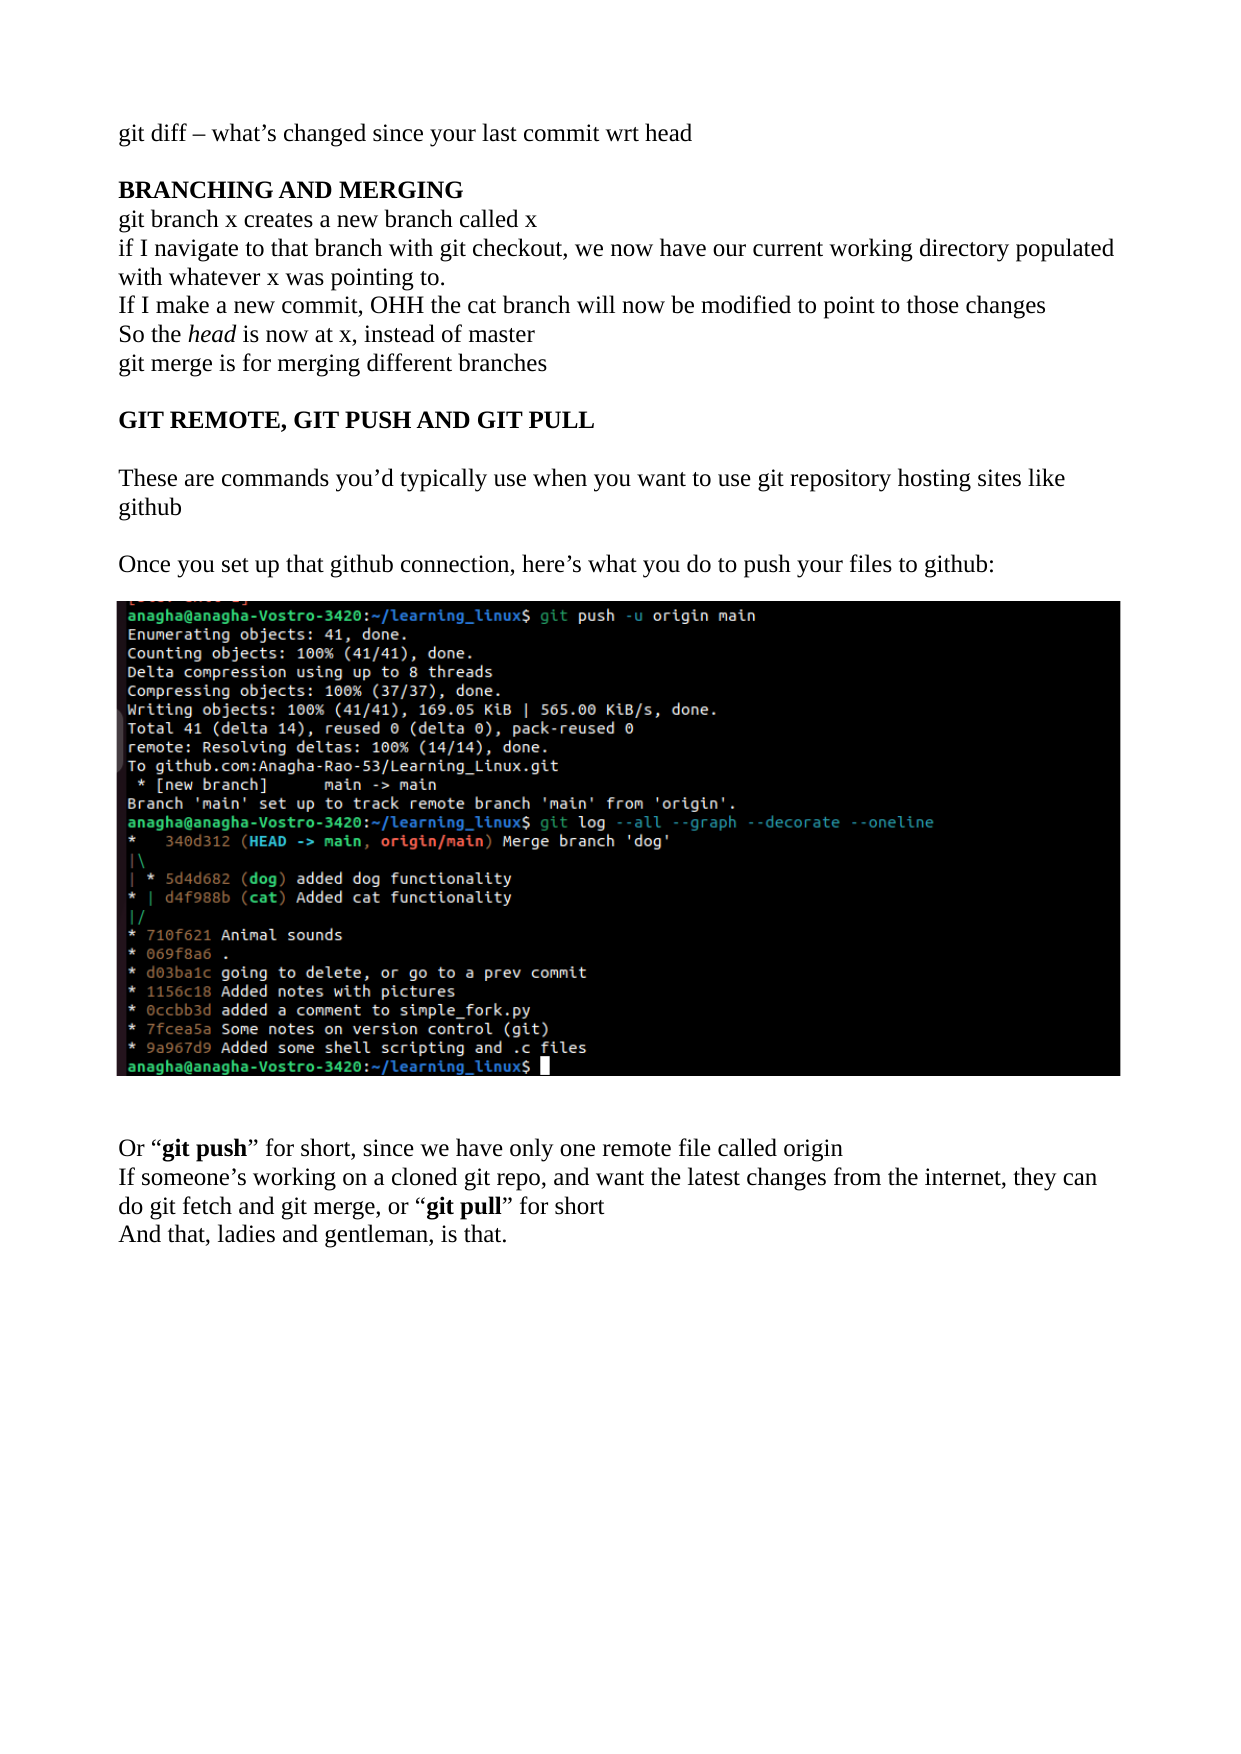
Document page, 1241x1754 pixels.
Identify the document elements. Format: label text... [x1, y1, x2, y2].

text Once you set up that github connection, here’s what you do to push your files to github: [118, 549, 1122, 1104]
text If I make a new commit, OHH the cat branch will now be modified to point to those changes [118, 291, 1122, 319]
text git branch x creates a new branch called x [118, 204, 1122, 233]
text So the head is now at x, instead of master [118, 319, 1122, 348]
text git merge is for merging different branches [118, 348, 1122, 377]
picture [116, 601, 1121, 1076]
text Or “git push” for short, since we have only one remote file called origin [118, 1133, 1122, 1162]
text And that, ladies and gentleman, is that. [118, 1219, 1122, 1248]
text GIT REMOTE, GIT PUSH AND GIT PULL [118, 406, 1122, 434]
text BRANCHING AND MERGING [118, 176, 1122, 204]
text if I navigate to that branch with git checkout, we now have our current working directory populated with whatever x was pointing to. [118, 233, 1122, 291]
text These are commands you’d typically use when you want to use git repository hosting sites like github [118, 463, 1122, 521]
text If someone’s working on a cloned git repo, and want the latest changes from the internet, they can do git fetch and git merge, or “git pull” for short [118, 1162, 1122, 1219]
text git diff – what’s changed since your last commit wrt head [118, 118, 1122, 147]
